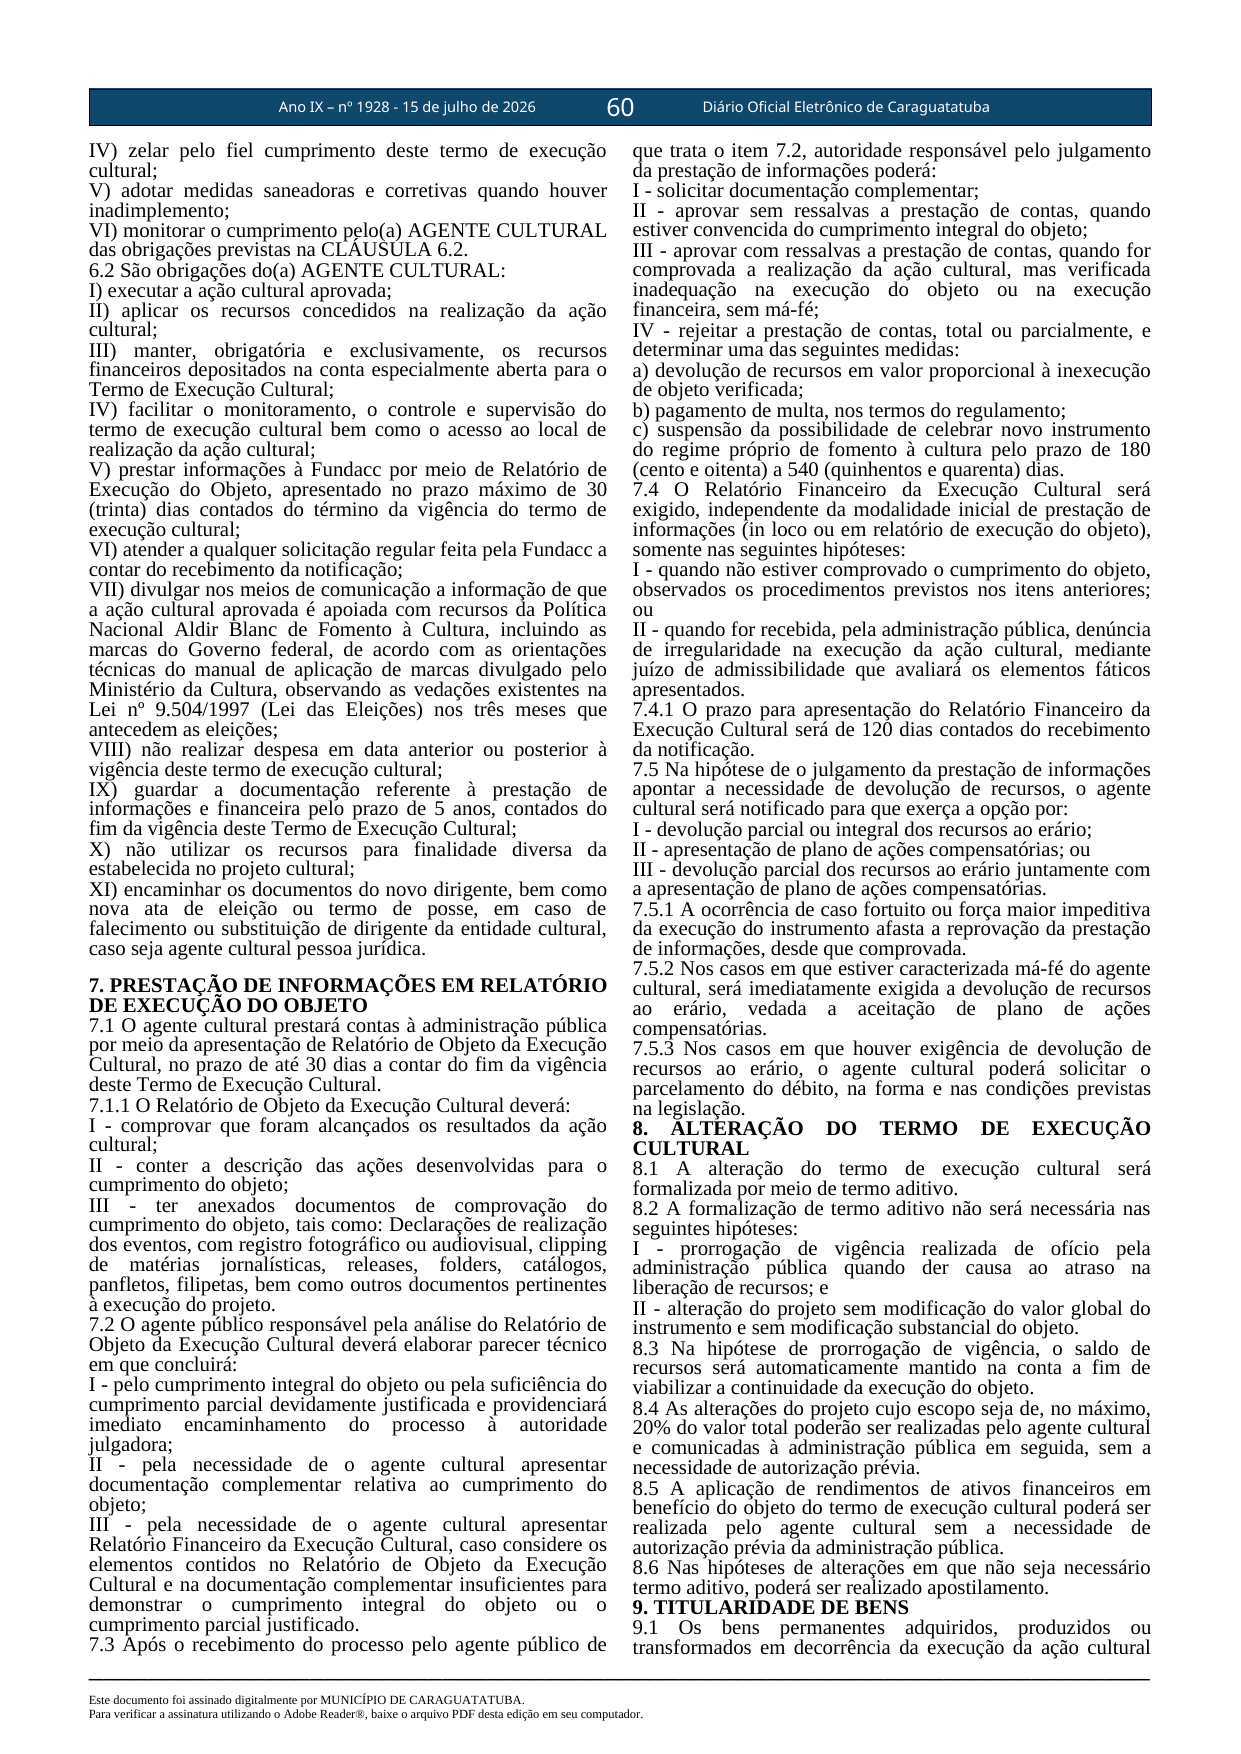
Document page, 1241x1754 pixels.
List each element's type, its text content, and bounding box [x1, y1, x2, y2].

text IV) facilitar o monitoramento, o controle e supervisão do termo de execução cultural bem como o acesso ao local de realização da ação cultural; [88, 401, 608, 461]
text I) executar a ação cultural aprovada; [88, 281, 608, 301]
text 7.1.1 O Relatório de Objeto da Execução Cultural deverá: [88, 1096, 608, 1116]
text III) manter, obrigatória e exclusivamente, os recursos financeiros depositados na conta especialmente aberta para o Termo de Execução Cultural; [88, 341, 608, 401]
text I - solicitar documentação complementar; [632, 182, 1152, 202]
text VI) monitorar o cumprimento pelo(a) AGENTE CULTURAL das obrigações previstas na CLÁUSULA 6.2. [88, 222, 608, 261]
text 7.4 O Relatório Financeiro da Execução Cultural será exigido, independente da modalidade inicial de prestação de informações (in loco ou em relatório de execução do objeto), somente nas seguintes hipóteses: [632, 481, 1152, 561]
text IV - rejeitar a prestação de contas, total ou parcialmente, e determinar uma das seguintes medidas: [632, 321, 1152, 361]
text V) prestar informações à Fundacc por meio de Relatório de Execução do Objeto, apresentado no prazo máximo de 30 (trinta) dias contados do término da vigência do termo de execução cultural; [88, 461, 608, 541]
text 7.2 O agente público responsável pela análise do Relatório de Objeto da Execução Cultural deverá elaborar parecer técnico em que concluirá: [88, 1316, 608, 1376]
text 8. ALTERAÇÃO DO TERMO DE EXECUÇÃO CULTURAL [632, 1120, 1152, 1160]
text 8.3 Na hipótese de prorrogação de vigência, o saldo de recursos será automaticamente mantido na conta a fim de viabilizar a continuidade da execução do objeto. [632, 1339, 1152, 1399]
text 8.5 A aplicação de rendimentos de ativos financeiros em benefício do objeto do termo de execução cultural poderá ser realizada pelo agente cultural sem a necessidade de autorização prévia da administração pública. [632, 1479, 1152, 1559]
text 7.4.1 O prazo para apresentação do Relatório Financeiro da Execução Cultural será de 120 dias contados do recebimento da notificação. [632, 701, 1152, 761]
text V) adotar medidas saneadoras e corretivas quando houver inadimplemento; [88, 182, 608, 222]
text 8.2 A formalização de termo aditivo não será necessária nas seguintes hipóteses: [632, 1199, 1152, 1239]
text XI) encaminhar os documentos do novo dirigente, bem como nova ata de eleição ou termo de posse, em caso de falecimento ou substituição de dirigente da entidade cultural, caso seja agente cultural pessoa jurídica. [88, 880, 608, 960]
text 9. TITULARIDADE DE BENS [632, 1599, 1152, 1619]
text I - comprovar que foram alcançados os resultados da ação cultural; [88, 1116, 608, 1156]
text III - devolução parcial dos recursos ao erário juntamente com a apresentação de plano de ações compensatórias. [632, 860, 1152, 900]
text 8.4 As alterações do projeto cujo escopo seja de, no máximo, 20% do valor total poderão ser realizadas pelo agente cultural e comunicadas à administração pública em seguida, sem a necessidade de autorização prévia. [632, 1399, 1152, 1479]
text b) pagamento de multa, nos termos do regulamento; [632, 401, 1152, 421]
text III - pela necessidade de o agente cultural apresentar Relatório Financeiro da Execução Cultural, caso considere os elementos contidos no Relatório de Objeto da Execução Cultural e na documentação complementar insuficientes para demonstrar o cumprimento integral do objeto ou o cumprimento parcial justificado. [88, 1516, 608, 1636]
text III - ter anexados documentos de comprovação do cumprimento do objeto, tais como: Declarações de realização dos eventos, com registro fotográfico ou audiovisual, clipping de matérias jornalísticas, releases, folders, catálogos, panfletos, filipetas, bem como outros documentos pertinentes à execução do projeto. [88, 1196, 608, 1316]
text I - quando não estiver comprovado o cumprimento do objeto, observados os procedimentos previstos nos itens anteriores; ou [632, 561, 1152, 621]
text II - apresentação de plano de ações compensatórias; ou [632, 840, 1152, 860]
text 7.5.2 Nos casos em que estiver caracterizada má-fé do agente cultural, será imediatamente exigida a devolução de recursos ao erário, vedada a aceitação de plano de ações compensatórias. [632, 960, 1152, 1040]
text IV) zelar pelo fiel cumprimento deste termo de execução cultural; [88, 142, 608, 182]
text VI) atender a qualquer solicitação regular feita pela Fundacc a contar do recebimento da notificação; [88, 541, 608, 581]
text I - prorrogação de vigência realizada de ofício pela administração pública quando der causa ao atraso na liberação de recursos; e [632, 1239, 1152, 1299]
text II - pela necessidade de o agente cultural apresentar documentação complementar relativa ao cumprimento do objeto; [88, 1456, 608, 1516]
text 7.5.3 Nos casos em que houver exigência de devolução de recursos ao erário, o agente cultural poderá solicitar o parcelamento do débito, na forma e nas condições previstas na legislação. [632, 1040, 1152, 1120]
text II - conter a descrição das ações desenvolvidas para o cumprimento do objeto; [88, 1156, 608, 1196]
text 8.6 Nas hipóteses de alterações em que não seja necessário termo aditivo, poderá ser realizado apostilamento. [632, 1559, 1152, 1599]
text I - devolução parcial ou integral dos recursos ao erário; [632, 820, 1152, 840]
text 8.1 A alteração do termo de execução cultural será formalizada por meio de termo aditivo. [632, 1160, 1152, 1199]
text II - alteração do projeto sem modificação do valor global do instrumento e sem modificação substancial do objeto. [632, 1299, 1152, 1339]
text que trata o item 7.2, autoridade responsável pelo julgamento da prestação de informações poderá: [632, 142, 1152, 182]
text 7. PRESTAÇÃO DE INFORMAÇÕES EM RELATÓRIO DE EXECUÇÃO DO OBJETO [88, 977, 608, 1017]
text 7.5.1 A ocorrência de caso fortuito ou força maior impeditiva da execução do instrumento afasta a reprovação da prestação de informações, desde que comprovada. [632, 900, 1152, 960]
text a) devolução de recursos em valor proporcional à inexecução de objeto verificada; [632, 361, 1152, 401]
text 9.1 Os bens permanentes adquiridos, produzidos ou transformados em decorrência da execução da ação cultural [632, 1619, 1152, 1659]
text 6.2 São obrigações do(a) AGENTE CULTURAL: [88, 261, 608, 281]
text 7.5 Na hipótese de o julgamento da prestação de informações apontar a necessidade de devolução de recursos, o agente cultural será notificado para que exerça a opção por: [632, 761, 1152, 820]
text II - quando for recebida, pela administração pública, denúncia de irregularidade na execução da ação cultural, mediante juízo de admissibilidade que avaliará os elementos fáticos apresentados. [632, 621, 1152, 701]
text 7.3 Após o recebimento do processo pelo agente público de [88, 1636, 608, 1656]
text VIII) não realizar despesa em data anterior ou posterior à vigência deste termo de execução cultural; [88, 741, 608, 781]
text VII) divulgar nos meios de comunicação a informação de que a ação cultural aprovada é apoiada com recursos da Política Nacional Aldir Blanc de Fomento à Cultura, incluindo as marcas do Governo federal, de acordo com as orientações técnicas do manual de aplicação de marcas divulgado pelo Ministério da Cultura, observando as vedações existentes na Lei nº 9.504/1997 (Lei das Eleições) nos três meses que antecedem as eleições; [88, 581, 608, 741]
text II - aprovar sem ressalvas a prestação de contas, quando estiver convencida do cumprimento integral do objeto; [632, 202, 1152, 241]
text II) aplicar os recursos concedidos na realização da ação cultural; [88, 301, 608, 341]
text IX) guardar a documentação referente à prestação de informações e financeira pelo prazo de 5 anos, contados do fim da vigência deste Termo de Execução Cultural; [88, 781, 608, 840]
text X) não utilizar os recursos para finalidade diversa da estabelecida no projeto cultural; [88, 840, 608, 880]
text III - aprovar com ressalvas a prestação de contas, quando for comprovada a realização da ação cultural, mas verificada inadequação na execução do objeto ou na execução financeira, sem má-fé; [632, 241, 1152, 321]
text 7.1 O agente cultural prestará contas à administração pública por meio da apresentação de Relatório de Objeto da Execução Cultural, no prazo de até 30 dias a contar do fim da vigência deste Termo de Execução Cultural. [88, 1017, 608, 1096]
text c) suspensão da possibilidade de celebrar novo instrumento do regime próprio de fomento à cultura pelo prazo de 180 (cento e oitenta) a 540 (quinhentos e quarenta) dias. [632, 421, 1152, 481]
text I - pelo cumprimento integral do objeto ou pela suficiência do cumprimento parcial devidamente justificada e providenciará imediato encaminhamento do processo à autoridade julgadora; [88, 1376, 608, 1456]
